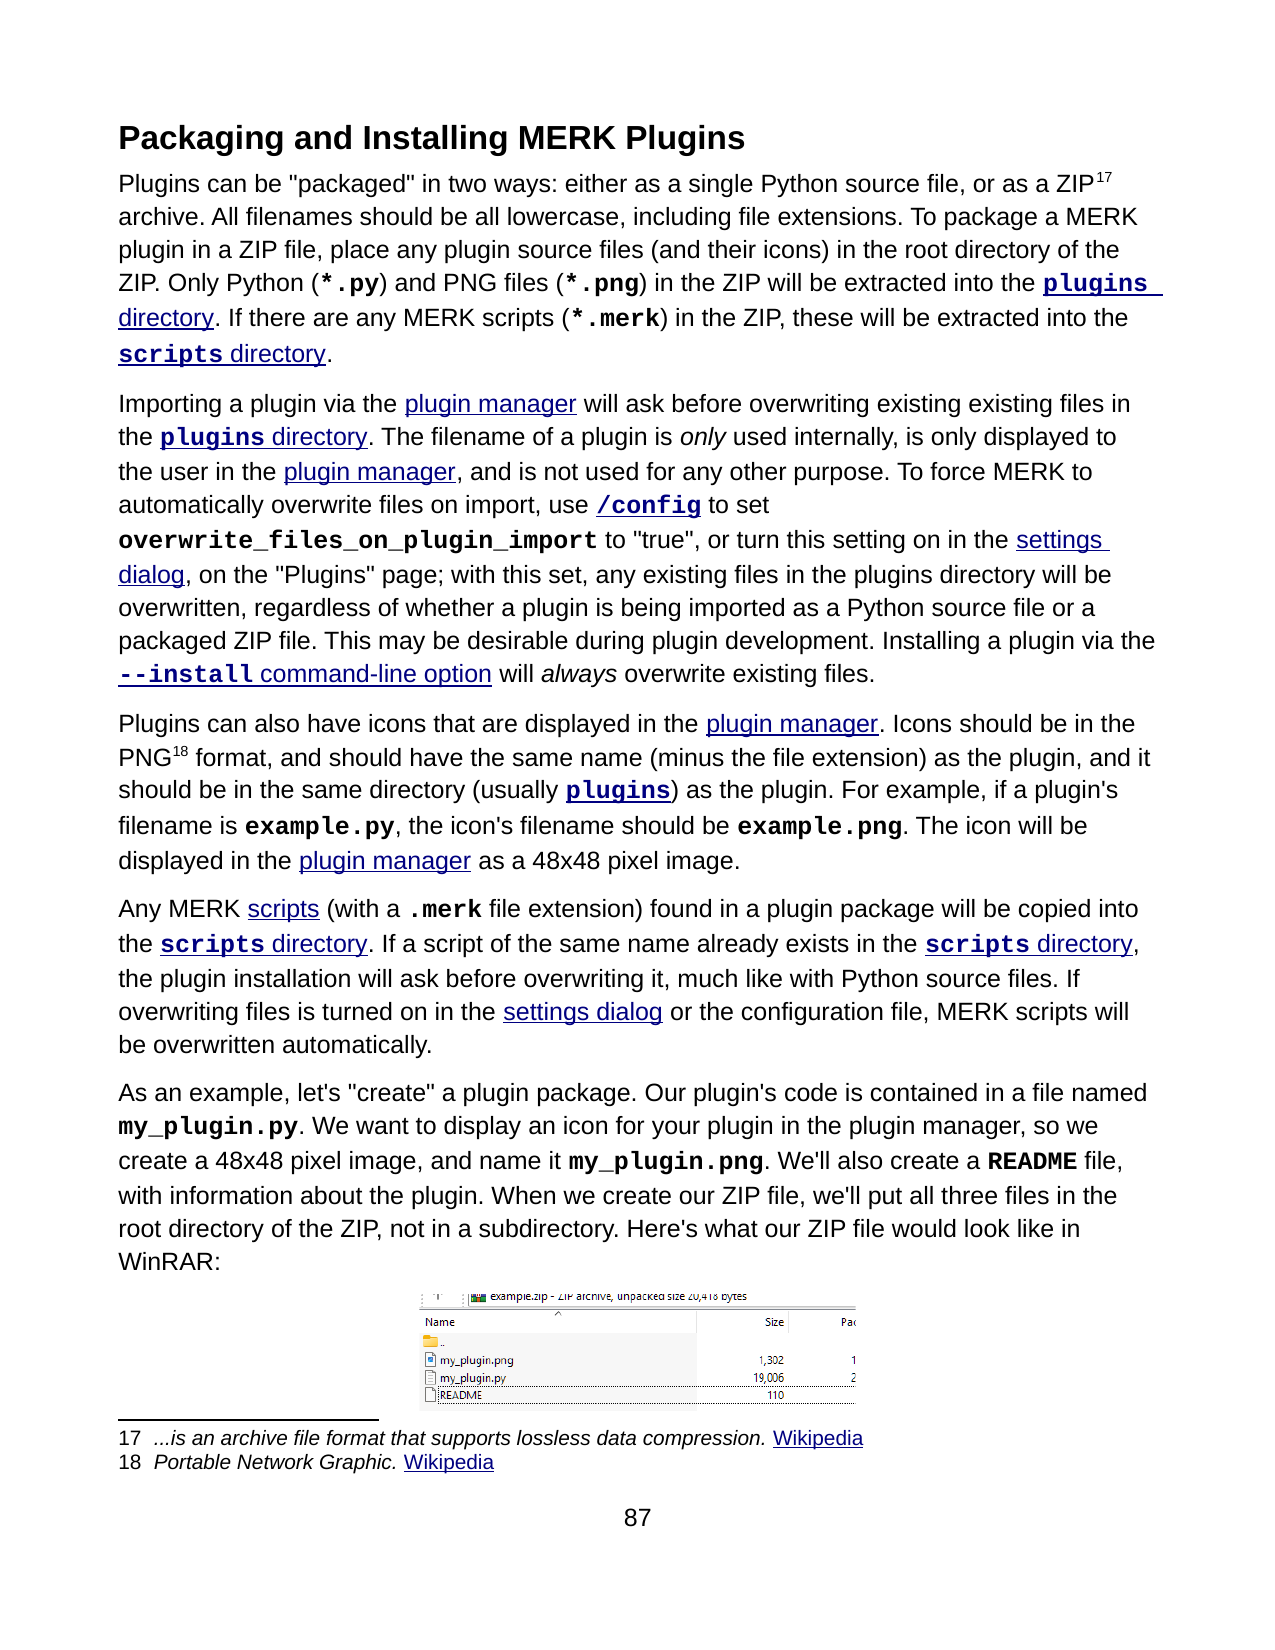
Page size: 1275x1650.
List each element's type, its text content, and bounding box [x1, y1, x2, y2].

text Plugins can be "packaged" in two ways: either as a single Python source file, or as a ZIP archive. All filenames should be all lowercase, including file extensions. To package a MERK plugin in a ZIP file, place any plugin source files (and their icons) in the root directory of the ZIP. Only Python (*.py) and PNG files (*.png) in the ZIP will be extracted into the plugins directory. If there are any MERK scripts (*.merk) in the ZIP, these will be extracted into the scripts directory. [118, 169, 1157, 369]
picture [419, 1294, 856, 1411]
text Portable Network Graphic. Wikipedia [118, 1450, 1157, 1474]
text Any MERK scripts (with a .merk file extension) found in a plugin package will be copied into the scripts directory. If a script of the same name already exists in the scripts directory, the plugin installation will ask before overwriting it, much like with Python source files. If overwriting files is turned on in the settings dialog or the configuration file, MERK scripts will be overwritten automatically. [118, 893, 1157, 1059]
text As an example, let's "create" a plugin package. Our plugin's code is contained in a file named my_plugin.py. We want to display an icon for your plugin in the plugin manager, so we create a 48x48 pixel image, and name it my_plugin.png. We'll also create a README file, with information about the plugin. When we create our ZIP file, we'll put all three files in the root directory of the ZIP, not in a subdirectory. Here's what our ZIP file would look like in WinRAR: [118, 1078, 1157, 1276]
subtitle Packaging and Installing MERK Plugins [118, 118, 1157, 157]
text Importing a plugin via the plugin manager will ask before overwriting existing existing files in the plugins directory. The filename of a plugin is only used internally, is only displayed to the user in the plugin manager, and is not used for any other purpose. To force MERK to automatically overwrite files on import, use /config to set overwrite_files_on_plugin_import to "true", or turn this setting on in the settings dialog, on the "Plugins" page; with this set, any existing files in the plugins directory will be overwritten, regardless of whether a plugin is being imported as a Python source file or a packaged ZIP file. This may be desirable during plugin development. Installing a plugin via the --install command-line option will always overwrite existing files. [118, 389, 1157, 690]
text Plugins can also have icons that are displayed in the plugin manager. Icons should be in the PNG format, and should have the same name (minus the file extension) as the plugin, and it should be in the same directory (usually plugins) as the plugin. For example, if a plugin's filename is example.py, the icon's filename should be example.png. The icon will be displayed in the plugin manager as a 48x48 pixel image. [118, 709, 1157, 875]
text ...is an archive file format that supports lossless data compression. Wikipedia [118, 1426, 1157, 1450]
